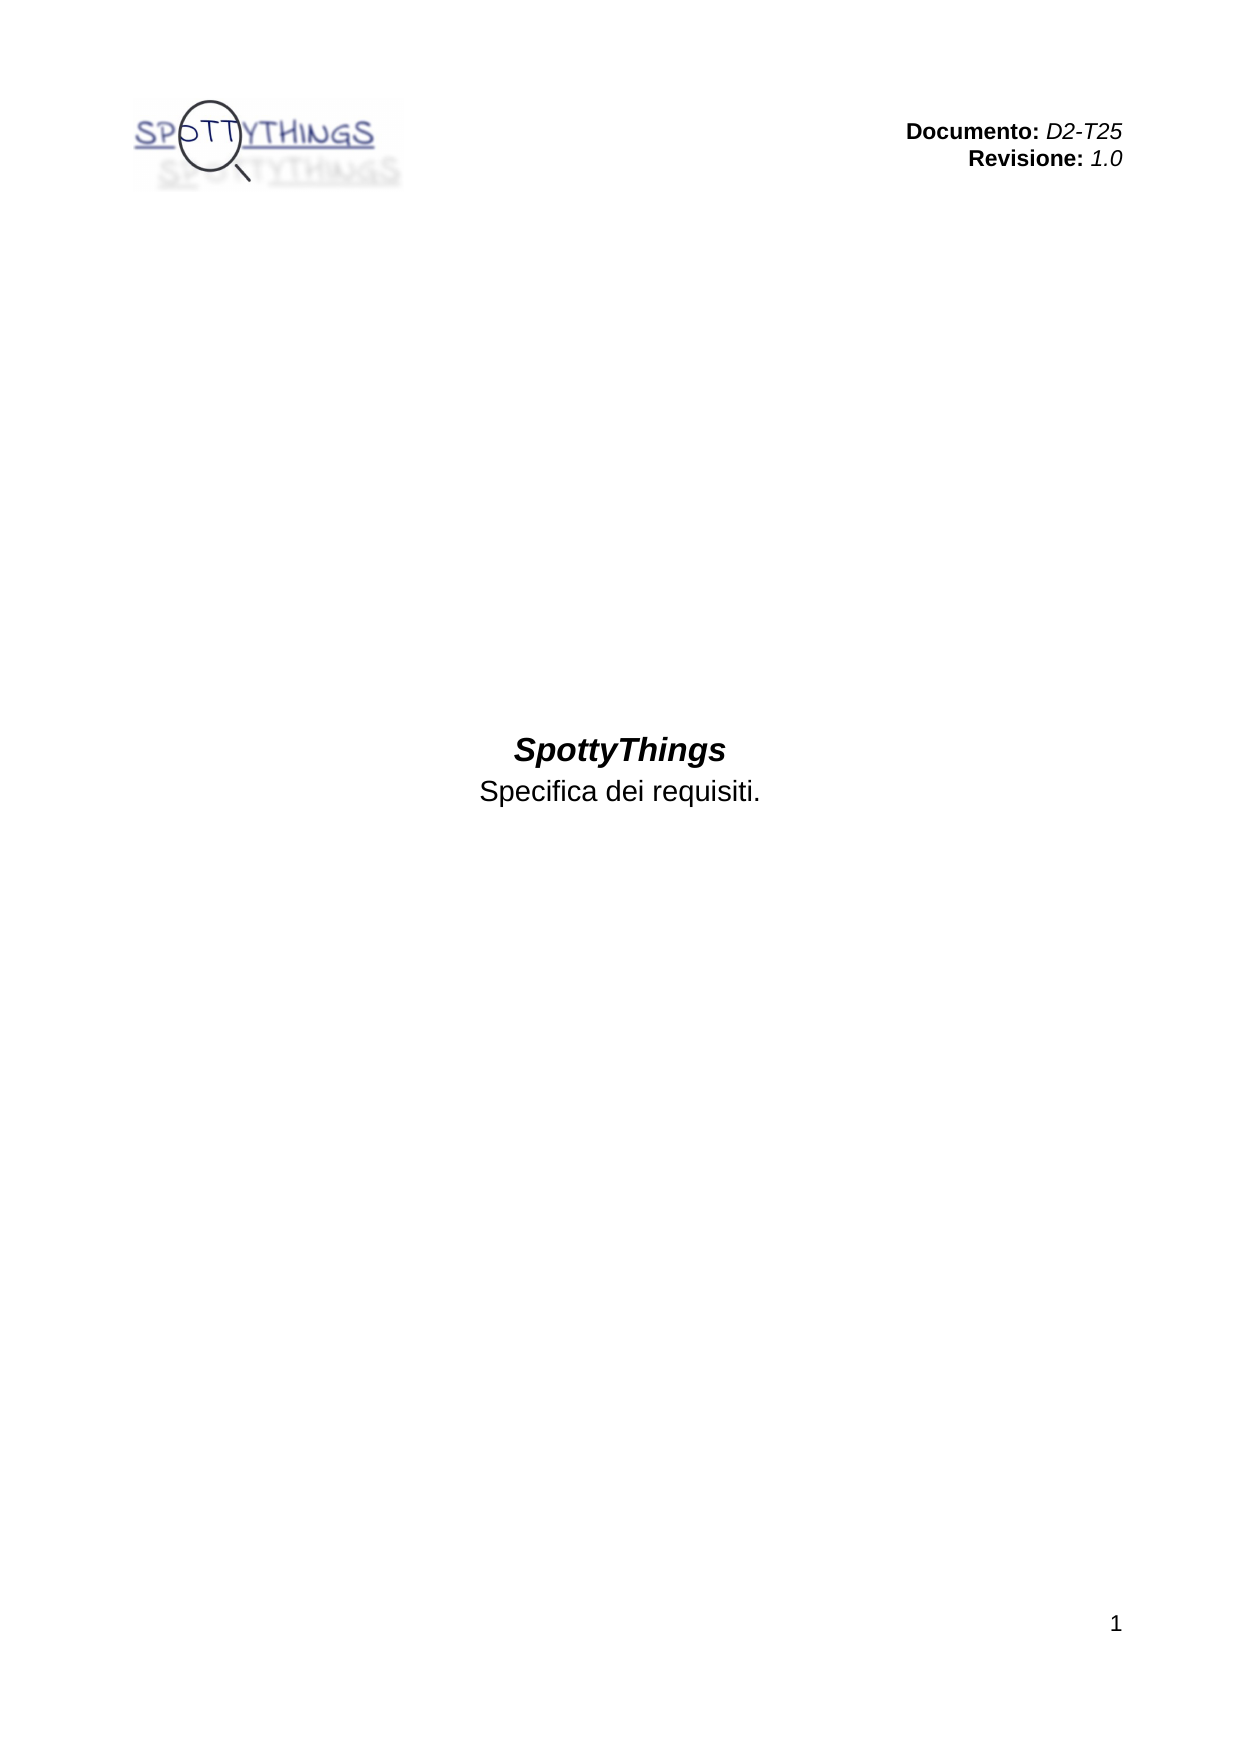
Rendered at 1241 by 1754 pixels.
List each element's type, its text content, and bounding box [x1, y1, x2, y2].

text Specifica dei requisiti. [118, 774, 1122, 808]
picture [133, 98, 404, 192]
text SpottyThings [118, 730, 1122, 769]
